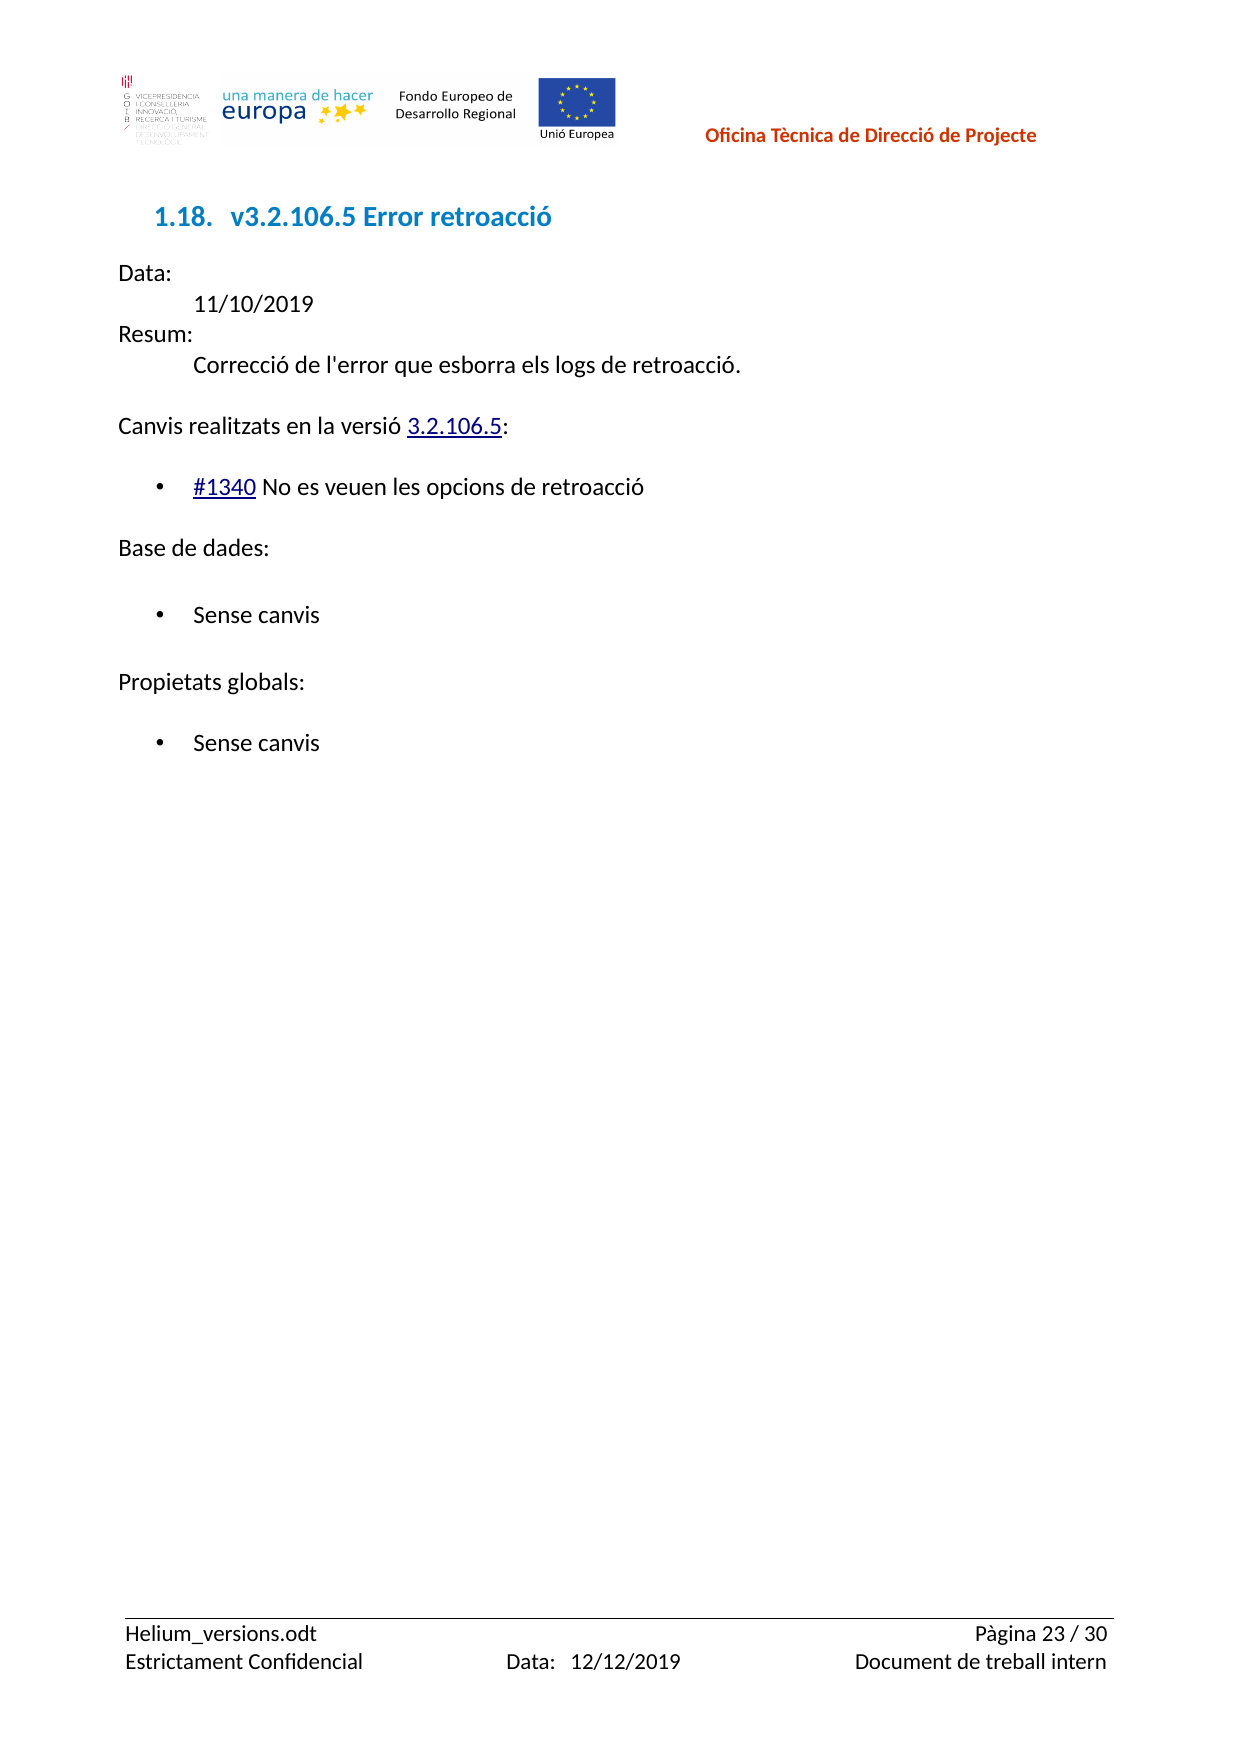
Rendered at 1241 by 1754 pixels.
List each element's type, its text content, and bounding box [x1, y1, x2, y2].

text Data: [118, 258, 1122, 288]
text Correcció de l'error que esborra els logs de retroacció. [118, 349, 1122, 380]
text 11/10/2019 [118, 288, 1122, 319]
picture [219, 73, 621, 147]
text Canvis realitzats en la versió 3.2.106.5: [118, 410, 1122, 441]
subtitle v3.2.106.5 Error retroacció [153, 198, 1122, 234]
picture [118, 73, 213, 147]
list Sense canvis [156, 727, 1122, 758]
text Resum: [118, 319, 1122, 349]
text Propietats globals: [118, 666, 1122, 697]
list Sense canvis [156, 599, 1122, 630]
list #1340 No es veuen les opcions de retroacció [156, 471, 1122, 502]
text Base de dades: [118, 532, 1122, 563]
